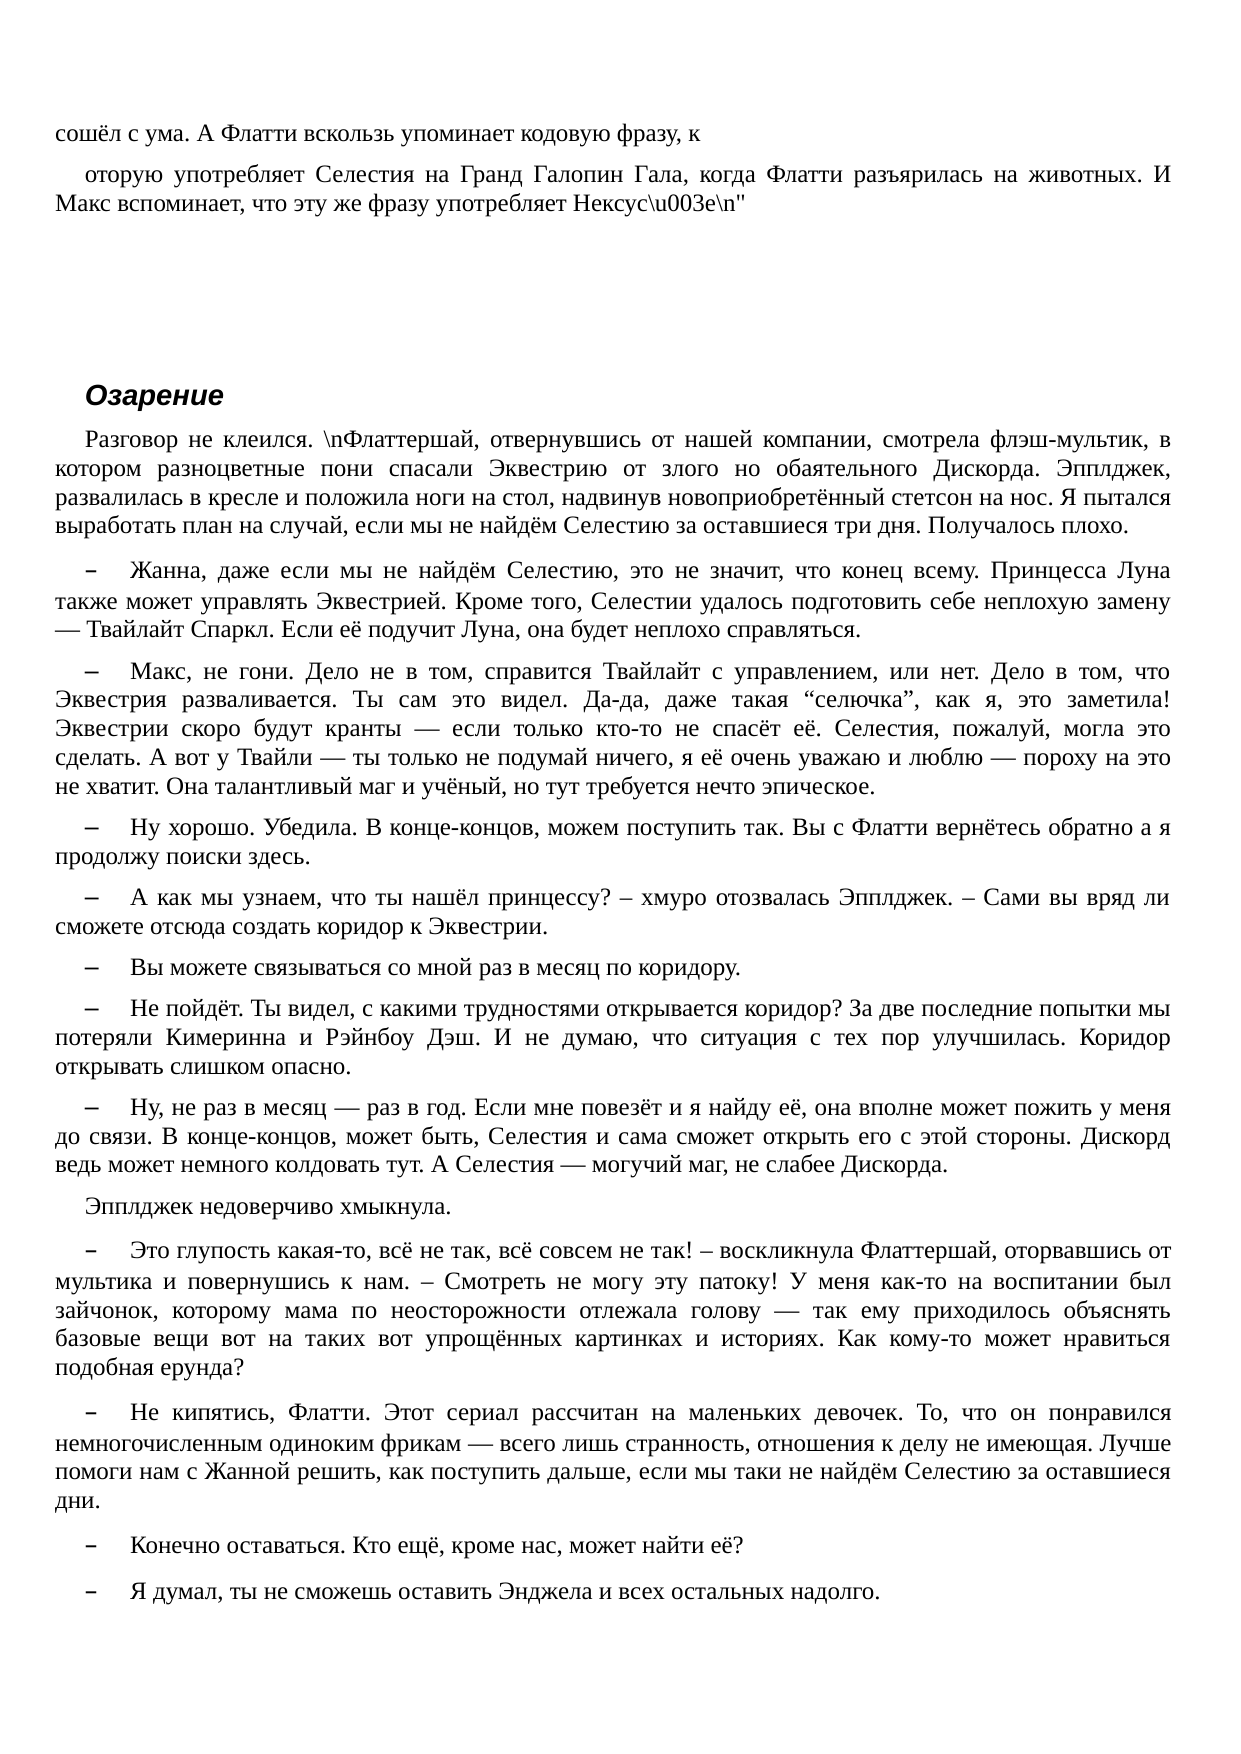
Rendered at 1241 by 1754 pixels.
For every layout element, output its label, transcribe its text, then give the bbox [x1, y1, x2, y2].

text сошёл с ума. А Флатти вскользь упоминает кодовую фразу, к [55, 118, 1172, 147]
text Эпплджек недоверчиво хмыкнула. [55, 1191, 1172, 1219]
subtitle Озарение [55, 378, 1172, 412]
list Ну хорошо. Убедила. В конце-концов, можем поступить так. Вы с Флатти вернётесь обратно а я продолжу поиски здесь. [55, 812, 1172, 869]
list Я думал, ты не сможешь оставить Энджела и всех остальных надолго. [55, 1573, 1172, 1607]
list Макс, не гони. Дело не в том, справится Твайлайт с управлением, или нет. Дело в том, что Эквестрия разваливается. Ты сам это видел. Да-да, даже такая “селючка”, как я, это заметила! Эквестрии скоро будут кранты — если только кто-то не спасёт её. Селестия, пожалуй, могла это сделать. А вот у Твайли — ты только не подумай ничего, я её очень уважаю и люблю — пороху на это не хватит. Она талантливый маг и учёный, но тут требуется нечто эпическое. [55, 656, 1172, 799]
list Это глупость какая-то, всё не так, всё совсем не так! – воскликнула Флаттершай, оторвавшись от мультика и повернушись к нам. – Смотреть не могу эту патоку! У меня как-то на воспитании был зайчонок, которому мама по неосторожности отлежала голову — так ему приходилось объяснять базовые вещи вот на таких вот упрощённых картинках и историях. Как кому-то может нравиться подобная ерунда? [55, 1232, 1172, 1381]
list Не кипятись, Флатти. Этот сериал рассчитан на маленьких девочек. То, что он понравился немногочисленным одиноким фрикам — всего лишь странность, отношения к делу не имеющая. Лучше помоги нам с Жанной решить, как поступить дальше, если мы таки не найдём Селестию за оставшиеся дни. [55, 1393, 1172, 1514]
list Жанна, даже если мы не найдём Селестию, это не значит, что конец всему. Принцесса Луна также может управлять Эквестрией. Кроме того, Селестии удалось подготовить себе неплохую замену — Твайлайт Спаркл. Если её подучит Луна, она будет неплохо справляться. [55, 552, 1172, 643]
list А как мы узнаем, что ты нашёл принцессу? – хмуро отозвалась Эпплджек. – Сами вы вряд ли сможете отсюда создать коридор к Эквестрии. [55, 882, 1172, 939]
list Ну, не раз в месяц — раз в год. Если мне повезёт и я найду её, она вполне может пожить у меня до связи. В конце-концов, может быть, Селестия и сама сможет открыть его с этой стороны. Дискорд ведь может немного колдовать тут. А Селестия — могучий маг, не слабее Дискорда. [55, 1092, 1172, 1178]
text Разговор не клеился. \nФлаттершай, отвернувшись от нашей компании, смотрела флэш-мультик, в котором разноцветные пони спасали Эквестрию от злого но обаятельного Дискорда. Эпплджек, развалилась в кресле и положила ноги на стол, надвинув новоприобретённый стетсон на нос. Я пытался выработать план на случай, если мы не найдём Селестию за оставшиеся три дня. Получалось плохо. [55, 424, 1172, 539]
list Не пойдёт. Ты видел, с какими трудностями открывается коридор? За две последние попытки мы потеряли Кимеринна и Рэйнбоу Дэш. И не думаю, что ситуация с тех пор улучшилась. Коридор открывать слишком опасно. [55, 993, 1172, 1079]
list Вы можете связываться со мной раз в месяц по коридору. [55, 952, 1172, 981]
list Конечно оставаться. Кто ещё, кроме нас, может найти её? [55, 1526, 1172, 1560]
text оторую употребляет Селестия на Гранд Галопин Гала, когда Флатти разъярилась на животных. И Макс вспоминает, что эту же фразу употребляет Нексус\u003e\n" [55, 159, 1172, 217]
